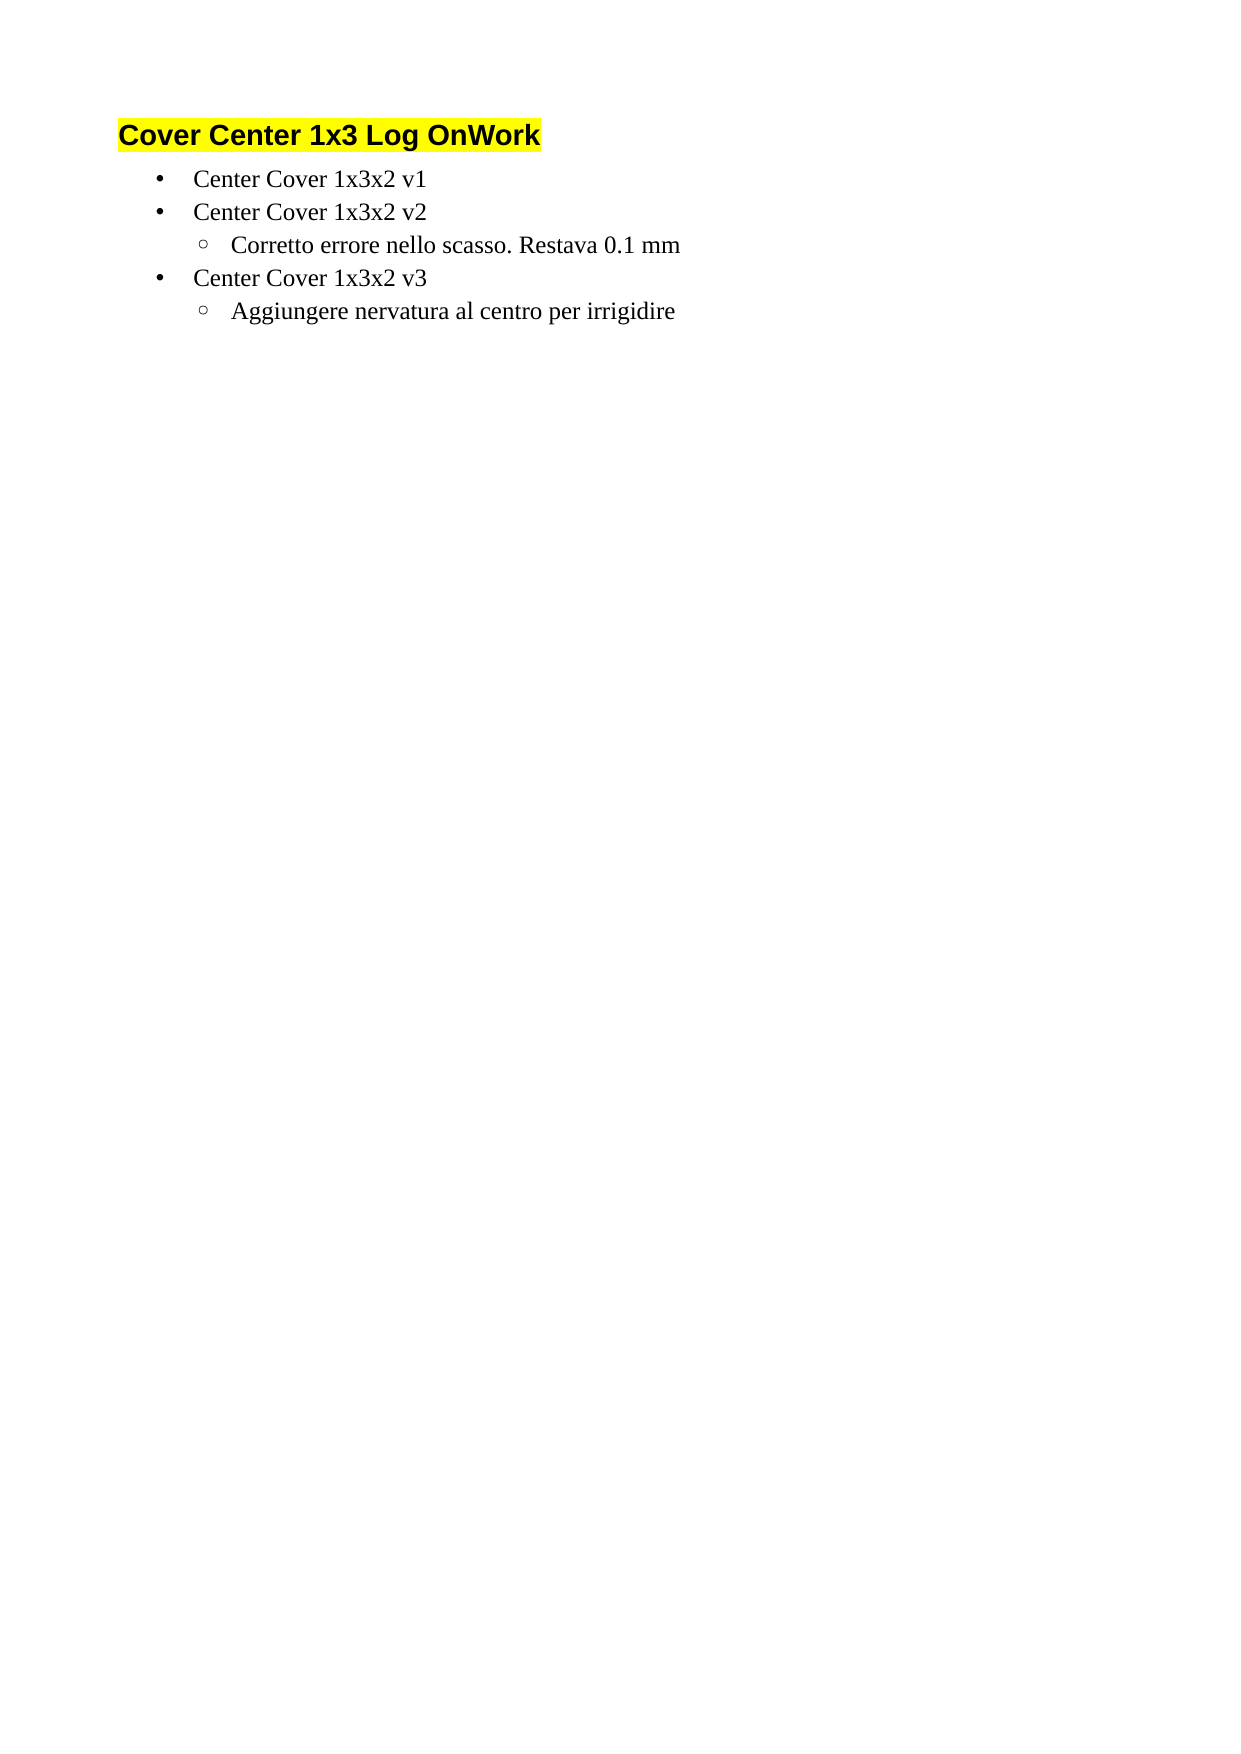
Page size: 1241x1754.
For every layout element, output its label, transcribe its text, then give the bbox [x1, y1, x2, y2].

list Center Cover 1x3x2 v3 [156, 263, 1122, 292]
list Aggiungere nervatura al centro per irrigidire [193, 296, 1122, 325]
list Center Cover 1x3x2 v1 [156, 164, 1122, 193]
subtitle Cover Center 1x3 Log OnWork [118, 118, 1122, 152]
list Center Cover 1x3x2 v2 [156, 197, 1122, 226]
list Corretto errore nello scasso. Restava 0.1 mm [193, 230, 1122, 259]
